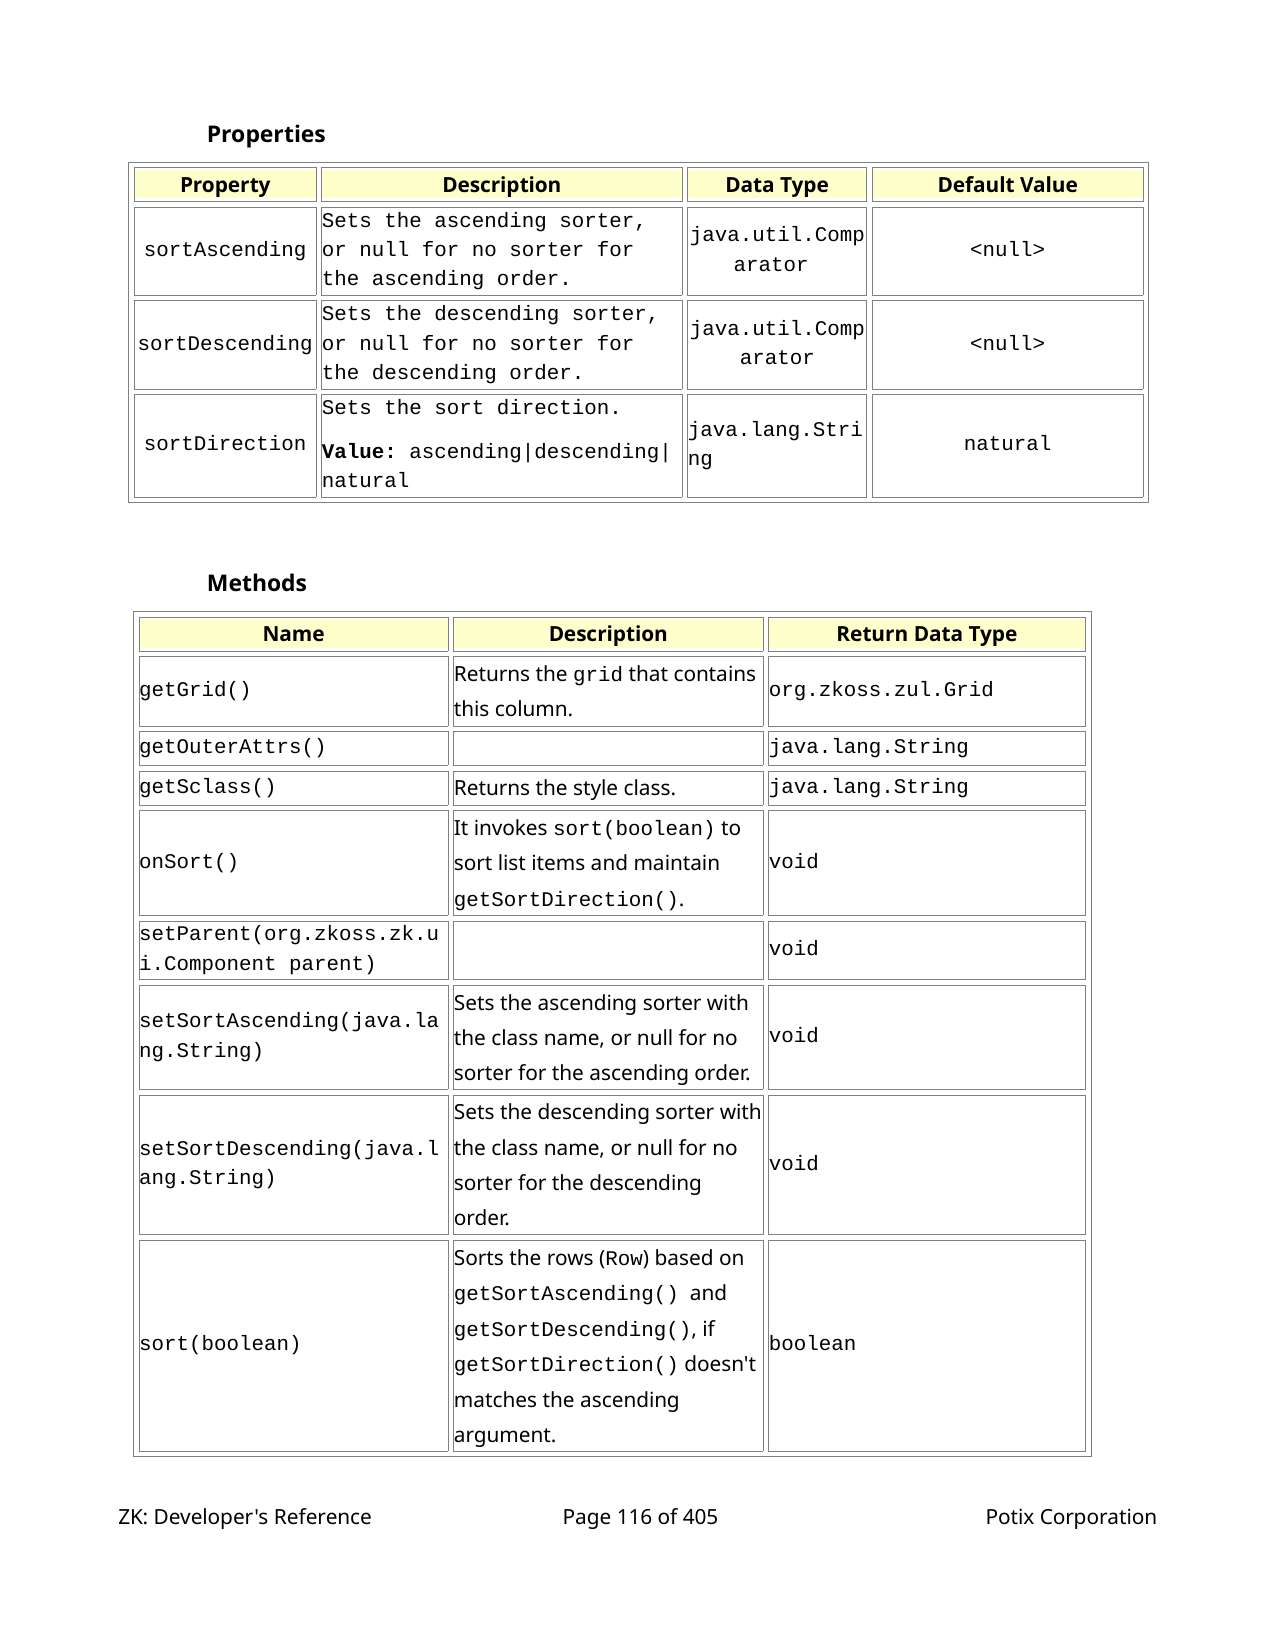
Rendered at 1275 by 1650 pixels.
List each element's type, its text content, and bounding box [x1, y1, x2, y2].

table_cell java.lang.String [766, 765, 1088, 804]
table_cell void [766, 979, 1088, 1089]
table_cell sortAscending [131, 201, 319, 295]
table_header Return Data Type [766, 612, 1088, 651]
subtitle Methods [207, 567, 1157, 599]
table_cell Sets the descending sorter with the class name, or null for no sorter for the descending order. [451, 1089, 766, 1234]
table_cell [454, 922, 763, 979]
table_cell [451, 726, 766, 765]
table_cell getGrid() [136, 651, 451, 726]
table_header Default Value [869, 163, 1146, 201]
table_cell java.util.Comparator [685, 295, 869, 388]
table_cell java.util.Comparator [685, 201, 869, 295]
table_cell org.zkoss.zul.Grid [766, 651, 1088, 726]
table_cell sortDescending [131, 295, 319, 388]
table_cell sort(boolean) [136, 1234, 451, 1451]
table_cell setParent(org.zkoss.zk.ui.Component parent) [136, 915, 451, 979]
table_cell Sets the sort direction. Value: ascending|descending|natural [319, 389, 685, 497]
table_header Description [319, 163, 685, 201]
table_cell Returns the style class. [451, 765, 766, 804]
table_cell Sets the ascending sorter, or null for no sorter for the ascending order. [319, 201, 685, 295]
table_cell [451, 915, 766, 979]
table_cell natural [869, 389, 1146, 497]
table_header Property [131, 163, 319, 201]
table_cell [454, 732, 763, 765]
table_cell getOuterAttrs() [136, 726, 451, 765]
table_cell Sorts the rows (Row) based on getSortAscending() and getSortDescending(), if getSortDirection() doesn't matches the ascending argument. [451, 1234, 766, 1451]
table_cell onSort() [136, 805, 451, 915]
table_cell <null> [869, 201, 1146, 295]
table_cell void [766, 805, 1088, 915]
table_cell java.lang.String [685, 389, 869, 497]
table_cell boolean [766, 1234, 1088, 1451]
table_cell void [766, 1089, 1088, 1234]
table_cell <null> [869, 295, 1146, 388]
table_cell Sets the descending sorter, or null for no sorter for the descending order. [319, 295, 685, 388]
table_header Description [451, 612, 766, 651]
subtitle Properties [207, 118, 1157, 149]
table_cell getSclass() [136, 765, 451, 804]
table_cell setSortDescending(java.lang.String) [136, 1089, 451, 1234]
table_cell java.lang.String [766, 726, 1088, 765]
table_cell setSortAscending(java.lang.String) [136, 979, 451, 1089]
table_cell Sets the ascending sorter with the class name, or null for no sorter for the ascending order. [451, 979, 766, 1089]
table_header Data Type [685, 163, 869, 201]
table_cell Returns the grid that contains this column. [451, 651, 766, 726]
table_cell void [766, 915, 1088, 979]
table_header Name [136, 612, 451, 651]
table_cell It invokes sort(boolean) to sort list items and maintain getSortDirection(). [451, 805, 766, 915]
table_cell sortDirection [131, 389, 319, 497]
